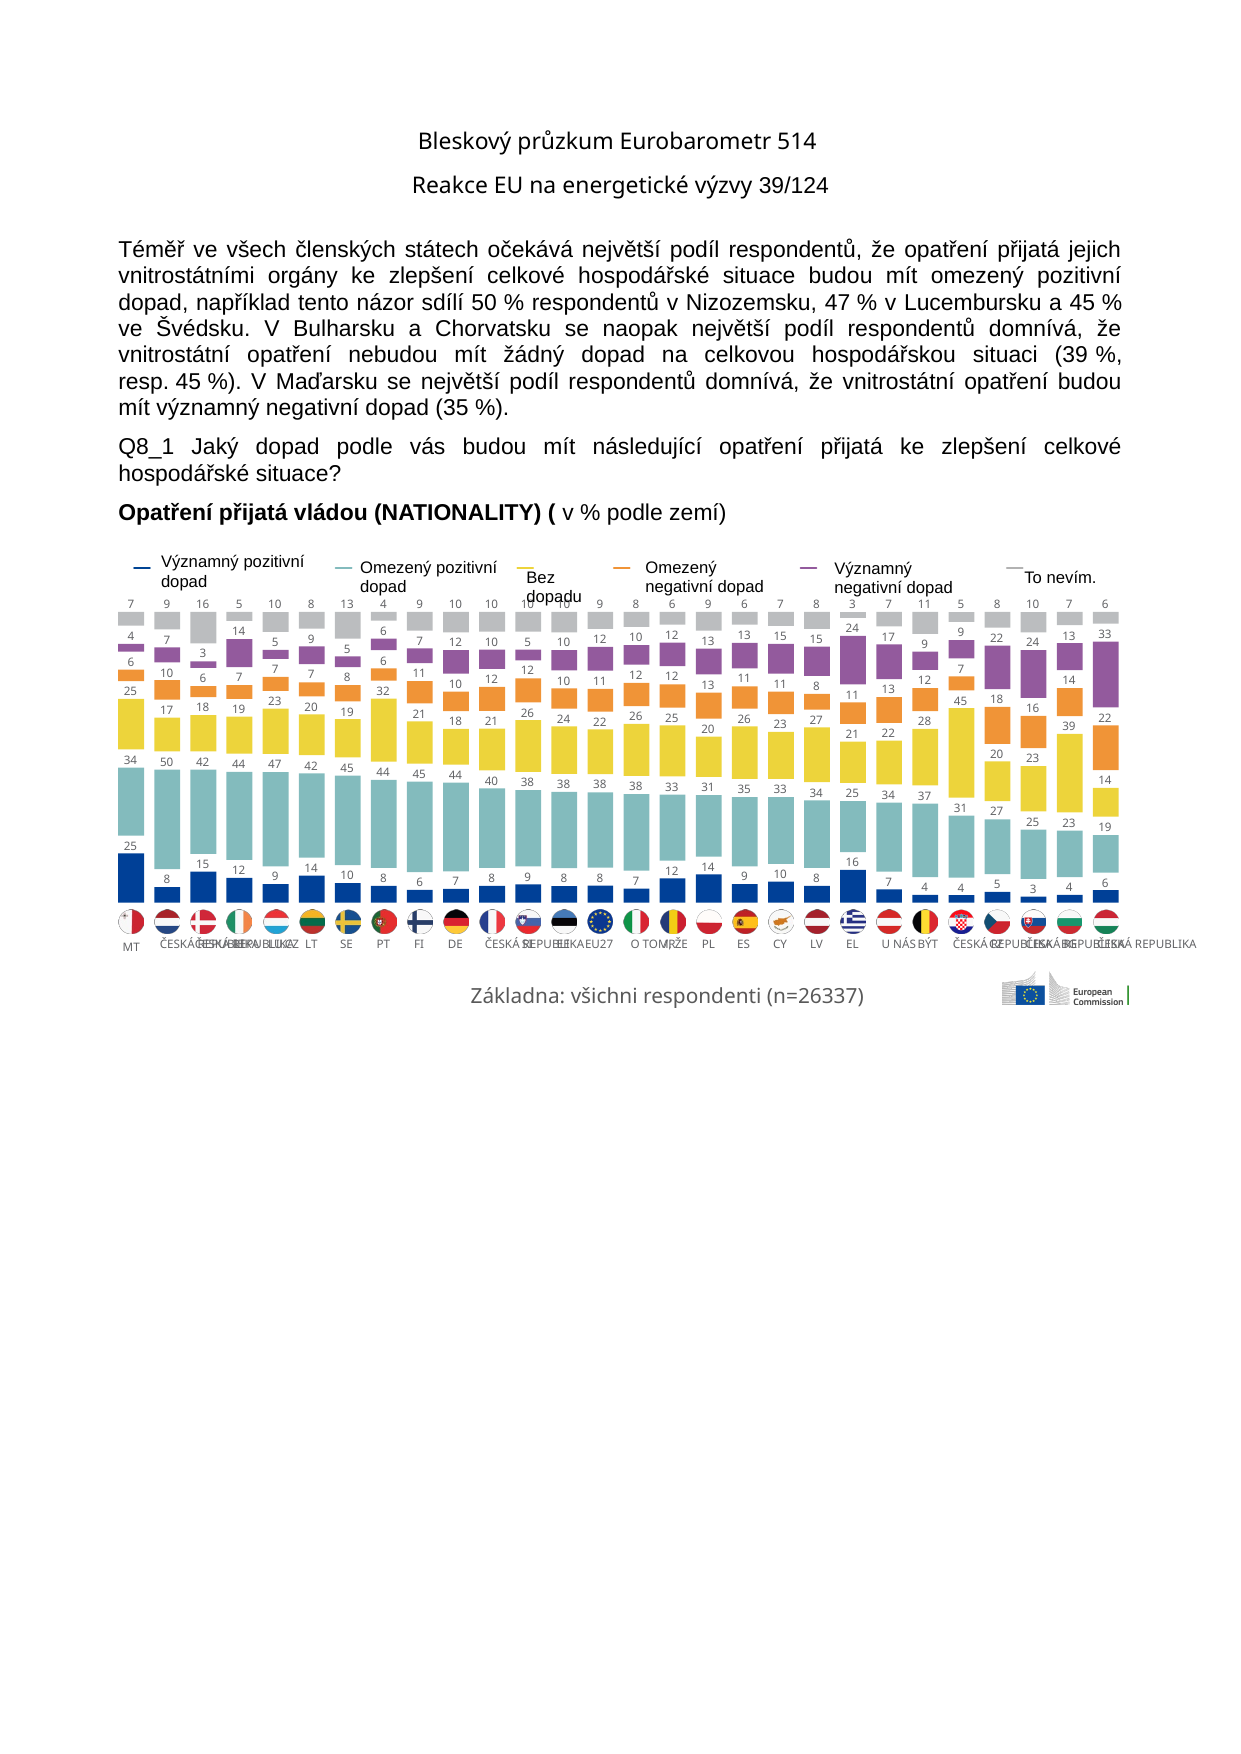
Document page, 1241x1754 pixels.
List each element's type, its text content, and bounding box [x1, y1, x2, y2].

picture [768, 909, 794, 934]
picture [1002, 971, 1129, 1005]
picture [732, 909, 758, 934]
picture [154, 909, 180, 934]
picture [948, 909, 974, 934]
picture [876, 909, 902, 934]
picture [299, 909, 325, 934]
picture [263, 909, 289, 934]
picture [660, 909, 686, 934]
text Opatření přijatá vládou (NATIONALITY) ( v % podle zemí) [118, 499, 1122, 525]
picture [1093, 909, 1119, 934]
picture [515, 909, 541, 934]
picture [551, 909, 577, 934]
picture [804, 909, 830, 934]
picture [1021, 909, 1046, 934]
text Téměř ve všech členských státech očekává největší podíl respondentů, že opatření přijatá jejich vnitrostátními orgány ke zlepšení celkové hospodářské situace budou mít omezený pozitivní dopad, například tento názor sdílí 50 % respondentů v Nizozemsku, 47 % v Lucembursku a 45 % ve Švédsku. V Bulharsku a Chorvatsku se naopak největší podíl respondentů domnívá, že vnitrostátní opatření nebudou mít žádný dopad na celkovou hospodářskou situaci (39 %, resp. 45 %). V Maďarsku se největší podíl respondentů domnívá, že vnitrostátní opatření budou mít významný negativní dopad (35 %). [118, 236, 1122, 420]
picture [912, 909, 938, 934]
picture [696, 909, 722, 934]
picture [623, 909, 649, 934]
picture [371, 909, 397, 934]
picture [587, 909, 613, 934]
picture [407, 909, 433, 934]
picture [226, 909, 252, 934]
picture [443, 909, 469, 934]
picture [118, 909, 144, 934]
picture [190, 909, 216, 934]
picture [984, 909, 1010, 934]
picture [335, 909, 361, 934]
text Q8_1 Jaký dopad podle vás budou mít následující opatření přijatá ke zlepšení celkové hospodářské situace? [118, 433, 1122, 486]
picture [479, 909, 505, 934]
picture [1057, 909, 1082, 934]
picture [840, 909, 866, 934]
